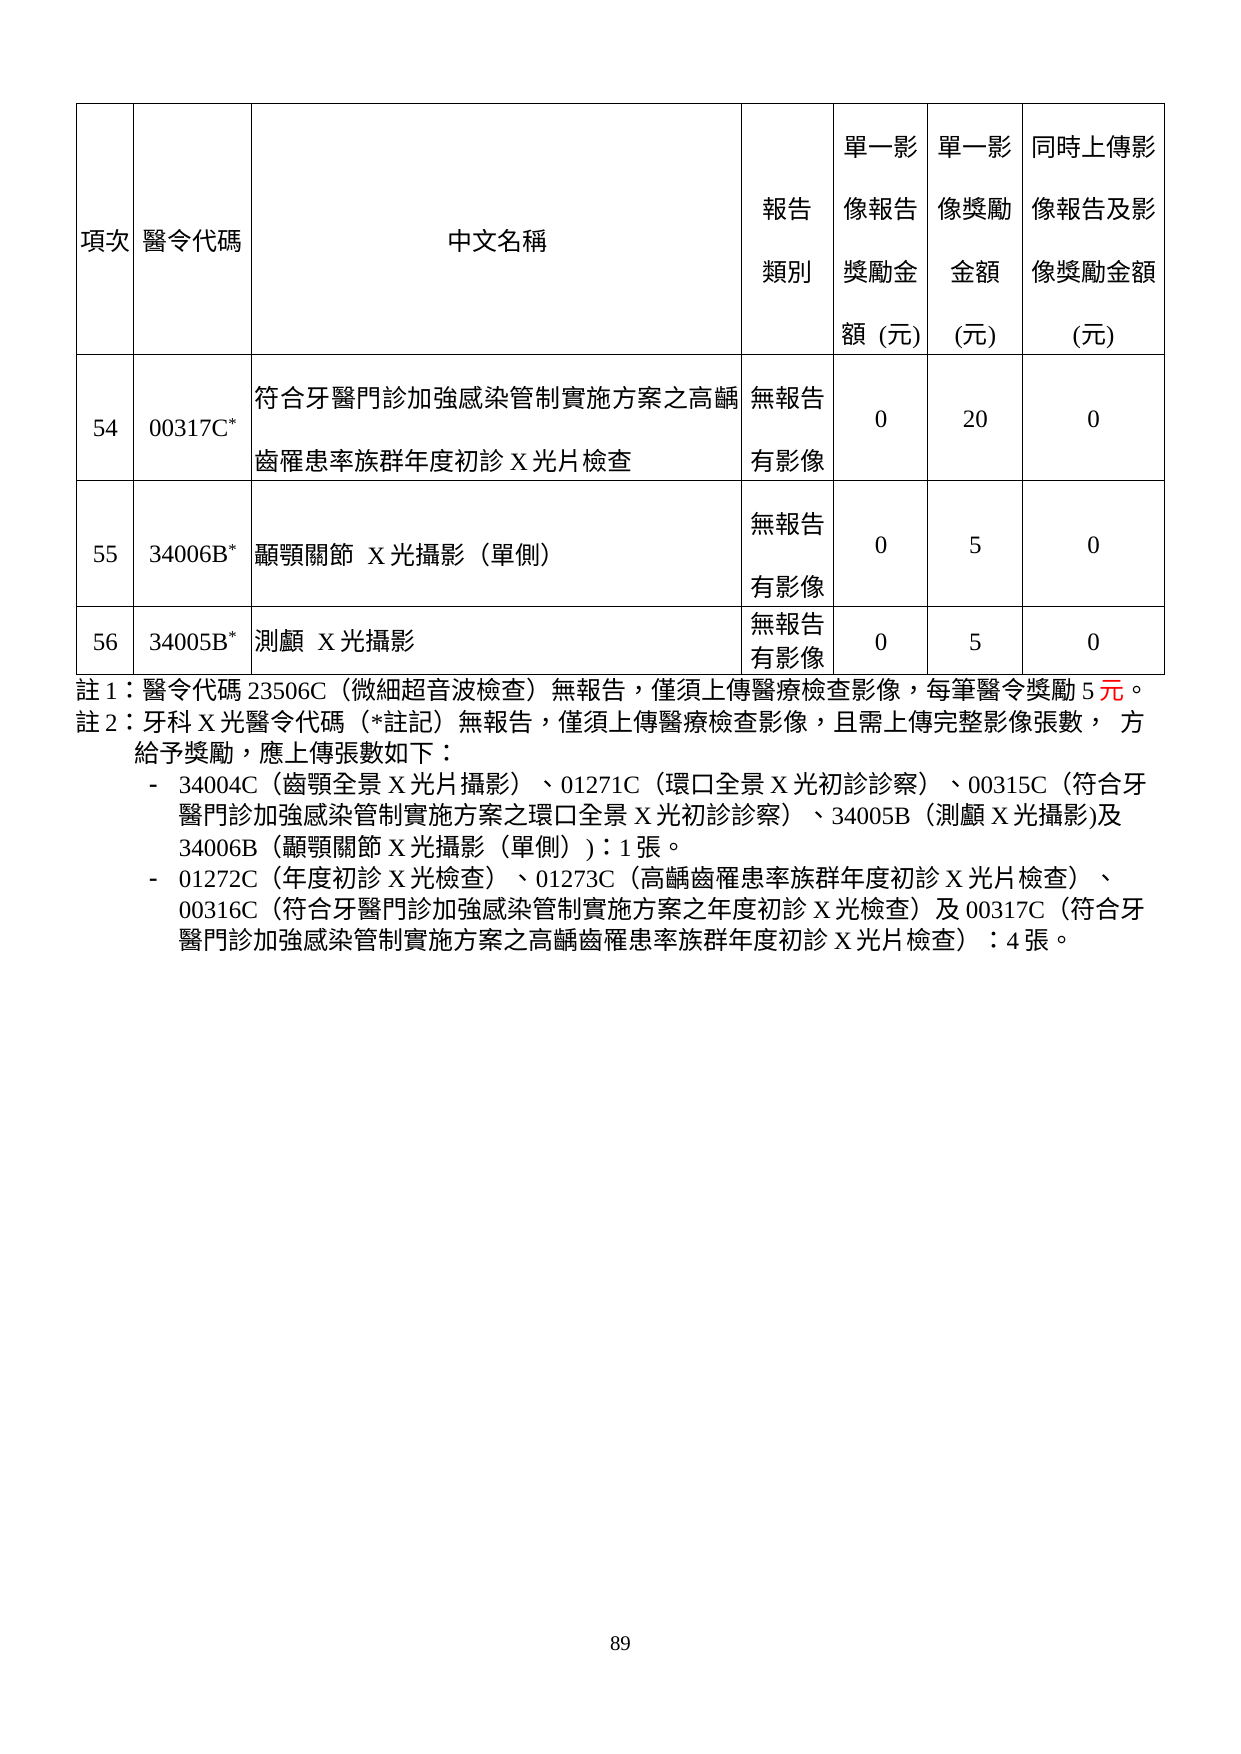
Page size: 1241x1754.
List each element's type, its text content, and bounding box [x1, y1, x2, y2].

table_cell 00317C* [134, 355, 251, 480]
table_cell 0 [834, 355, 927, 480]
table_cell 0 [1023, 355, 1164, 480]
table_cell 測顱 X光攝影 [252, 607, 741, 674]
table_header 同時上傳影像報告及影像獎勵金額(元) [1023, 104, 1164, 354]
table_cell 54 [77, 355, 133, 480]
table_cell 顳顎關節 X光攝影（單側） [252, 481, 741, 606]
table_cell 55 [77, 481, 133, 606]
table_cell 0 [834, 481, 927, 606]
table_cell 0 [1023, 607, 1164, 674]
table_cell 5 [928, 481, 1022, 606]
table_header 項次 [77, 104, 133, 354]
table_cell 無報告有影像 [742, 355, 833, 480]
table_header 報告 類別 [742, 104, 833, 354]
table_header 醫令代碼 [134, 104, 251, 354]
table_cell 34006B* [134, 481, 251, 606]
table_header 中文名稱 [252, 104, 741, 354]
table_cell 符合牙醫門診加強感染管制實施方案之高齲齒罹患率族群年度初診X光片檢查 [252, 355, 741, 480]
table_cell 56 [77, 607, 133, 674]
table_cell 0 [834, 607, 927, 674]
table_cell 無報告有影像 [742, 481, 833, 606]
text 註1：醫令代碼23506C（微細超音波檢查）無報告，僅須上傳醫療檢查影像，每筆醫令獎勵5元。 [75, 675, 1195, 706]
table_cell 5 [928, 607, 1022, 674]
table_cell 20 [928, 355, 1022, 480]
table_cell 無報告有影像 [742, 607, 833, 674]
list 34004C（齒顎全景X光片攝影）、01271C（環口全景X光初診診察）、00315C（符合牙醫門診加強感染管制實施方案之環口全景X光初診診察）、34005B（測顱X光攝影)及34006B（顳顎關節X光攝影（單側）)：1張。 [149, 768, 1165, 862]
text 註2：牙科X光醫令代碼（*註記）無報告，僅須上傳醫療檢查影像，且需上傳完整影像張數， 方給予獎勵，應上傳張數如下： [75, 706, 1165, 768]
table_header 單一影像獎勵金額 (元) [928, 104, 1022, 354]
table_header 單一影像報告獎勵金額 (元) [834, 104, 927, 354]
table_cell 34005B* [134, 607, 251, 674]
list 01272C（年度初診X光檢查）、01273C（高齲齒罹患率族群年度初診X光片檢查）、00316C（符合牙醫門診加強感染管制實施方案之年度初診X光檢查）及00317C（符合牙醫門診加強感染管制實施方案之高齲齒罹患率族群年度初診X光片檢查）：4張。 [149, 862, 1165, 956]
table_cell 0 [1023, 481, 1164, 606]
